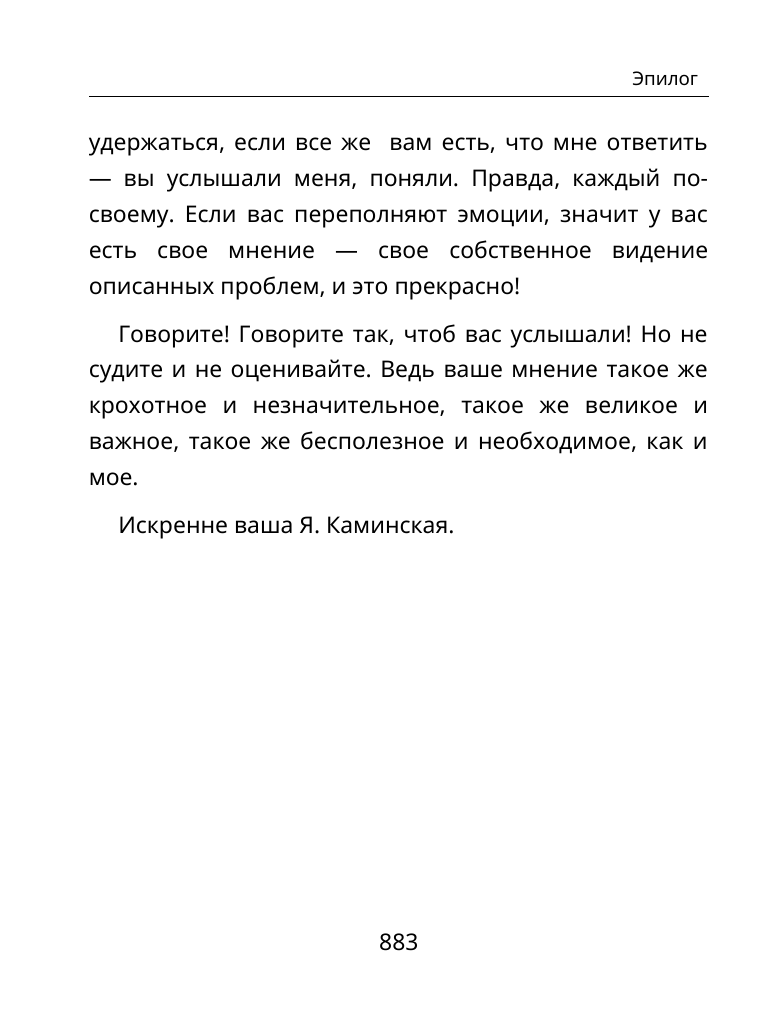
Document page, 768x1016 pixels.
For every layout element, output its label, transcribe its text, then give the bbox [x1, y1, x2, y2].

text удержаться, если все же вам есть, что мне ответить — вы услышали меня, поняли. Правда, каждый по-своему. Если вас переполняют эмоции, значит у вас есть свое мнение — свое собственное видение описанных проблем, и это прекрасно! [88, 126, 709, 301]
text Искренне ваша Я. Каминская. [88, 509, 709, 540]
text Говорите! Говорите так, чтоб вас услышали! Но не судите и не оценивайте. Ведь ваше мнение такое же крохотное и незначительное, такое же великое и важное, такое же бесполезное и необходимое, как и мое. [88, 317, 709, 492]
